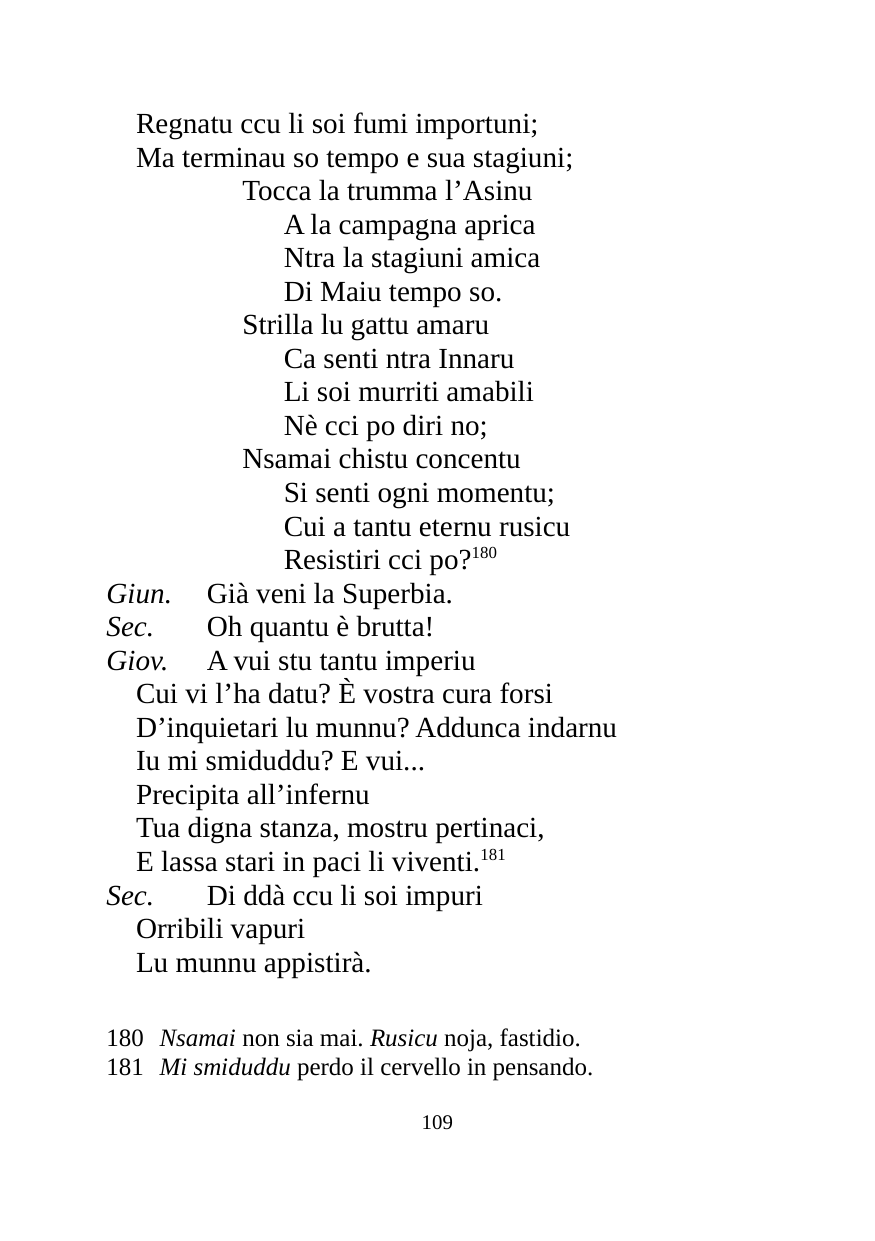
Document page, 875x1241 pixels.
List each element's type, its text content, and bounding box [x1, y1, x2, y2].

text Nsamai chistu concentu Si senti ogni momentu; Cui a tantu eternu rusicu Resistiri cci po? [242, 442, 768, 576]
text Strilla lu gattu amaru Ca senti ntra Innaru Li soi murriti amabili Nè cci po diri no; [242, 307, 768, 442]
text Regnatu ccu li soi fumi importuni; Ma terminau so tempo e sua stagiuni; [106, 106, 768, 173]
text Giun. Già veni la Superbia. [106, 576, 768, 609]
text Sec. Oh quantu è brutta! [106, 609, 768, 643]
text Tocca la trumma l’Asinu A la campagna aprica Ntra la stagiuni amica Di Maiu tempo so. [242, 173, 768, 307]
text Giov. A vui stu tantu imperiu Cui vi l’ha datu? È vostra cura forsi D’inquietari lu munnu? Addunca indarnu Iu mi smiduddu? E vui... Precipita all’infernu Tua digna stanza, mostru pertinaci, E lassa stari in paci li viventi. [106, 643, 768, 878]
text Nsamai non sia mai. Rusicu noja, fastidio. [106, 1023, 768, 1052]
text Sec. Di ddà ccu li soi impuri Orribili vapuri Lu munnu appistirà. [106, 878, 768, 978]
text Mi smiduddu perdo il cervello in pensando. [106, 1052, 768, 1080]
